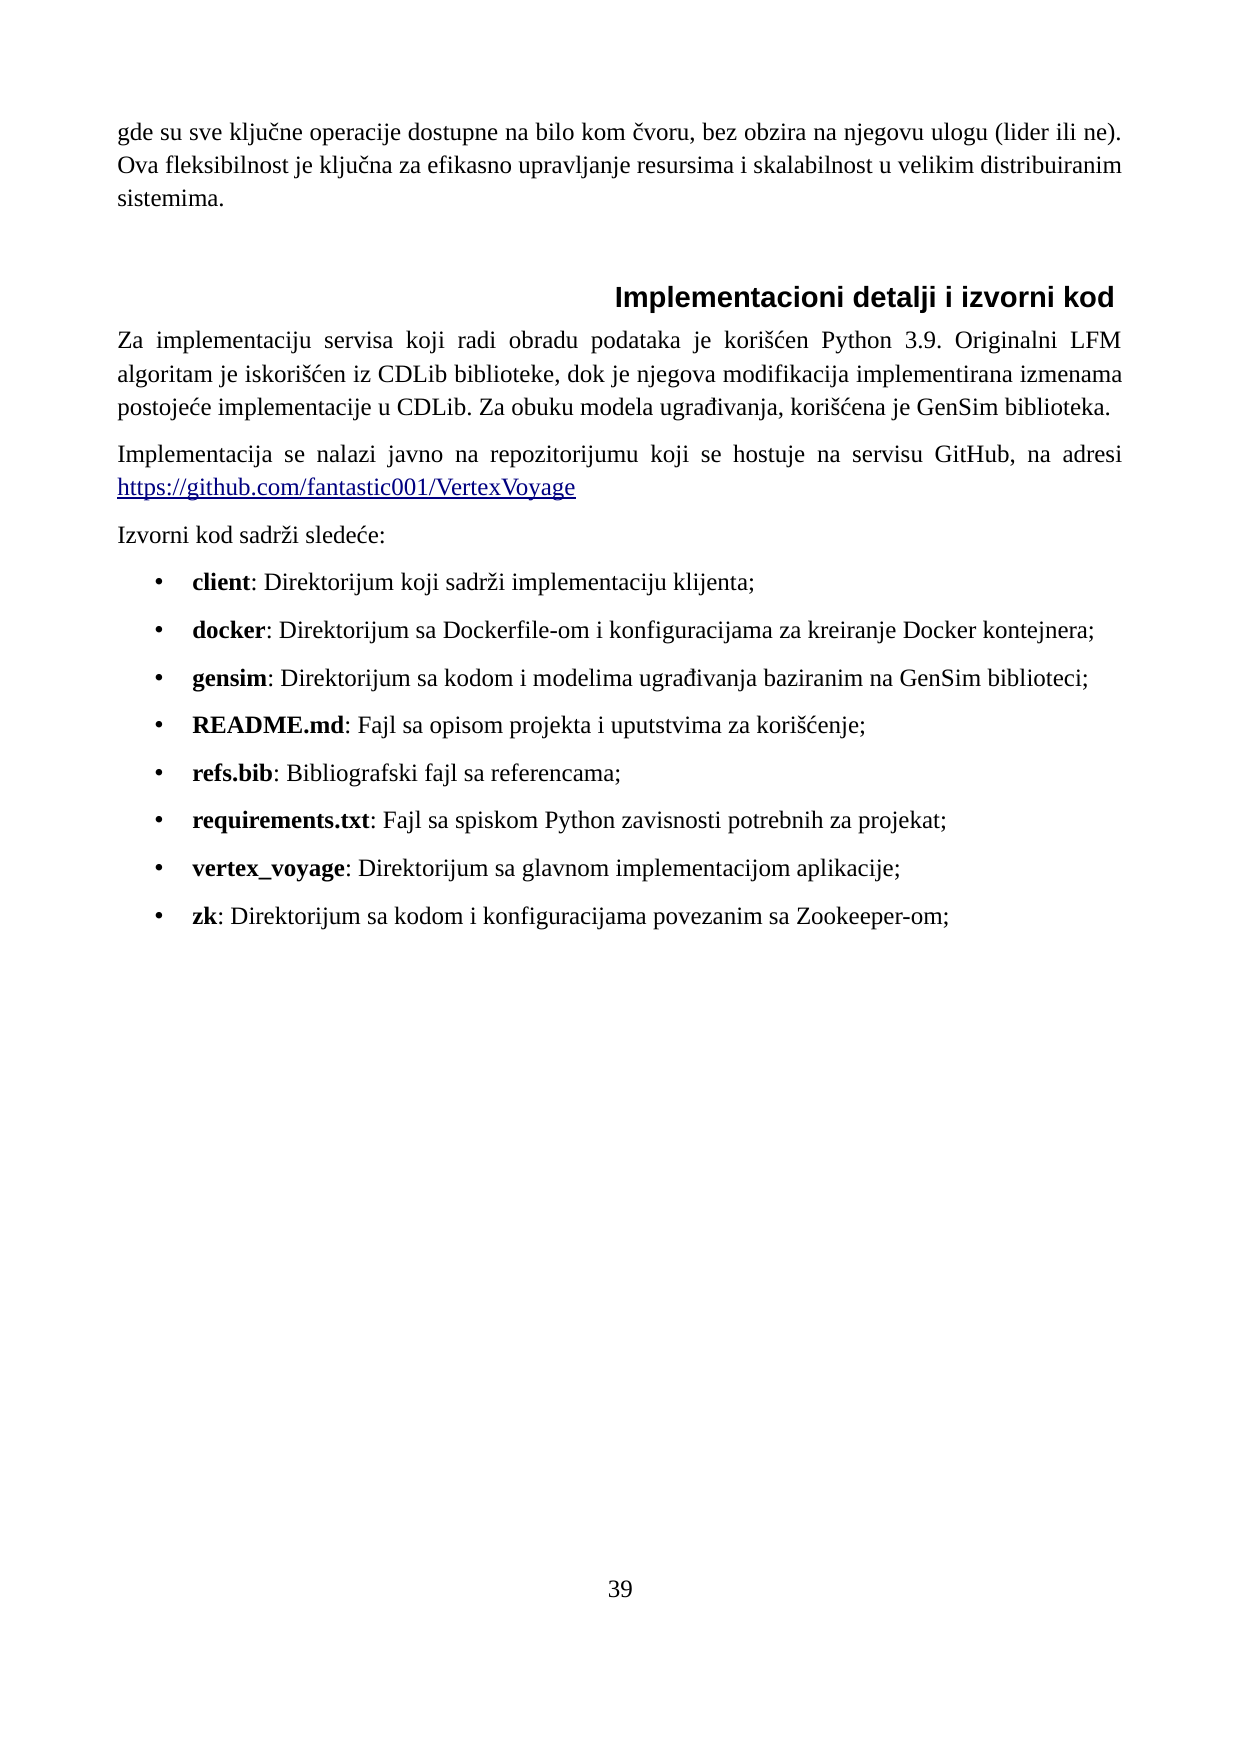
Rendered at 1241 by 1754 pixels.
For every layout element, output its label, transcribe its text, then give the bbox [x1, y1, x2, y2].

text Za implementaciju servisa koji radi obradu podataka je korišćen Python 3.9. Originalni LFM algoritam je iskorišćen iz CDLib biblioteke, dok je njegova modifikacija implementirana izmenama postojeće implementacije u CDLib. Za obuku modela ugrađivanja, korišćena je GenSim biblioteka. [117, 326, 1123, 420]
list refs.bib: Bibliografski fajl sa referencama; [154, 758, 1123, 787]
list requirements.txt: Fajl sa spiskom Python zavisnosti potrebnih za projekat; [154, 806, 1123, 834]
list docker: Direktorijum sa Dockerfile-om i konfiguracijama za kreiranje Docker kontejnera; [154, 615, 1123, 644]
list client: Direktorijum koji sadrži implementaciju klijenta; [154, 567, 1123, 596]
text gde su sve ključne operacije dostupne na bilo kom čvoru, bez obzira na njegovu ulogu (lider ili ne). Ova fleksibilnost je ključna za efikasno upravljanje resursima i skalabilnost u velikim distribuiranim sistemima. [117, 117, 1123, 212]
list vertex_voyage: Direktorijum sa glavnom implementacijom aplikacije; [154, 853, 1123, 882]
subtitle Implementacioni detalji i izvorni kod [117, 280, 1123, 314]
list README.md: Fajl sa opisom projekta i uputstvima za korišćenje; [154, 710, 1123, 739]
list gensim: Direktorijum sa kodom i modelima ugrađivanja baziranim na GenSim biblioteci; [154, 663, 1123, 691]
list zk: Direktorijum sa kodom i konfiguracijama povezanim sa Zookeeper-om; [154, 901, 1123, 929]
text Izvorni kod sadrži sledeće: [117, 520, 1123, 549]
text Implementacija se nalazi javno na repozitorijumu koji se hostuje na servisu GitHub, na adresi https://github.com/fantastic001/VertexVoyage [117, 439, 1123, 501]
